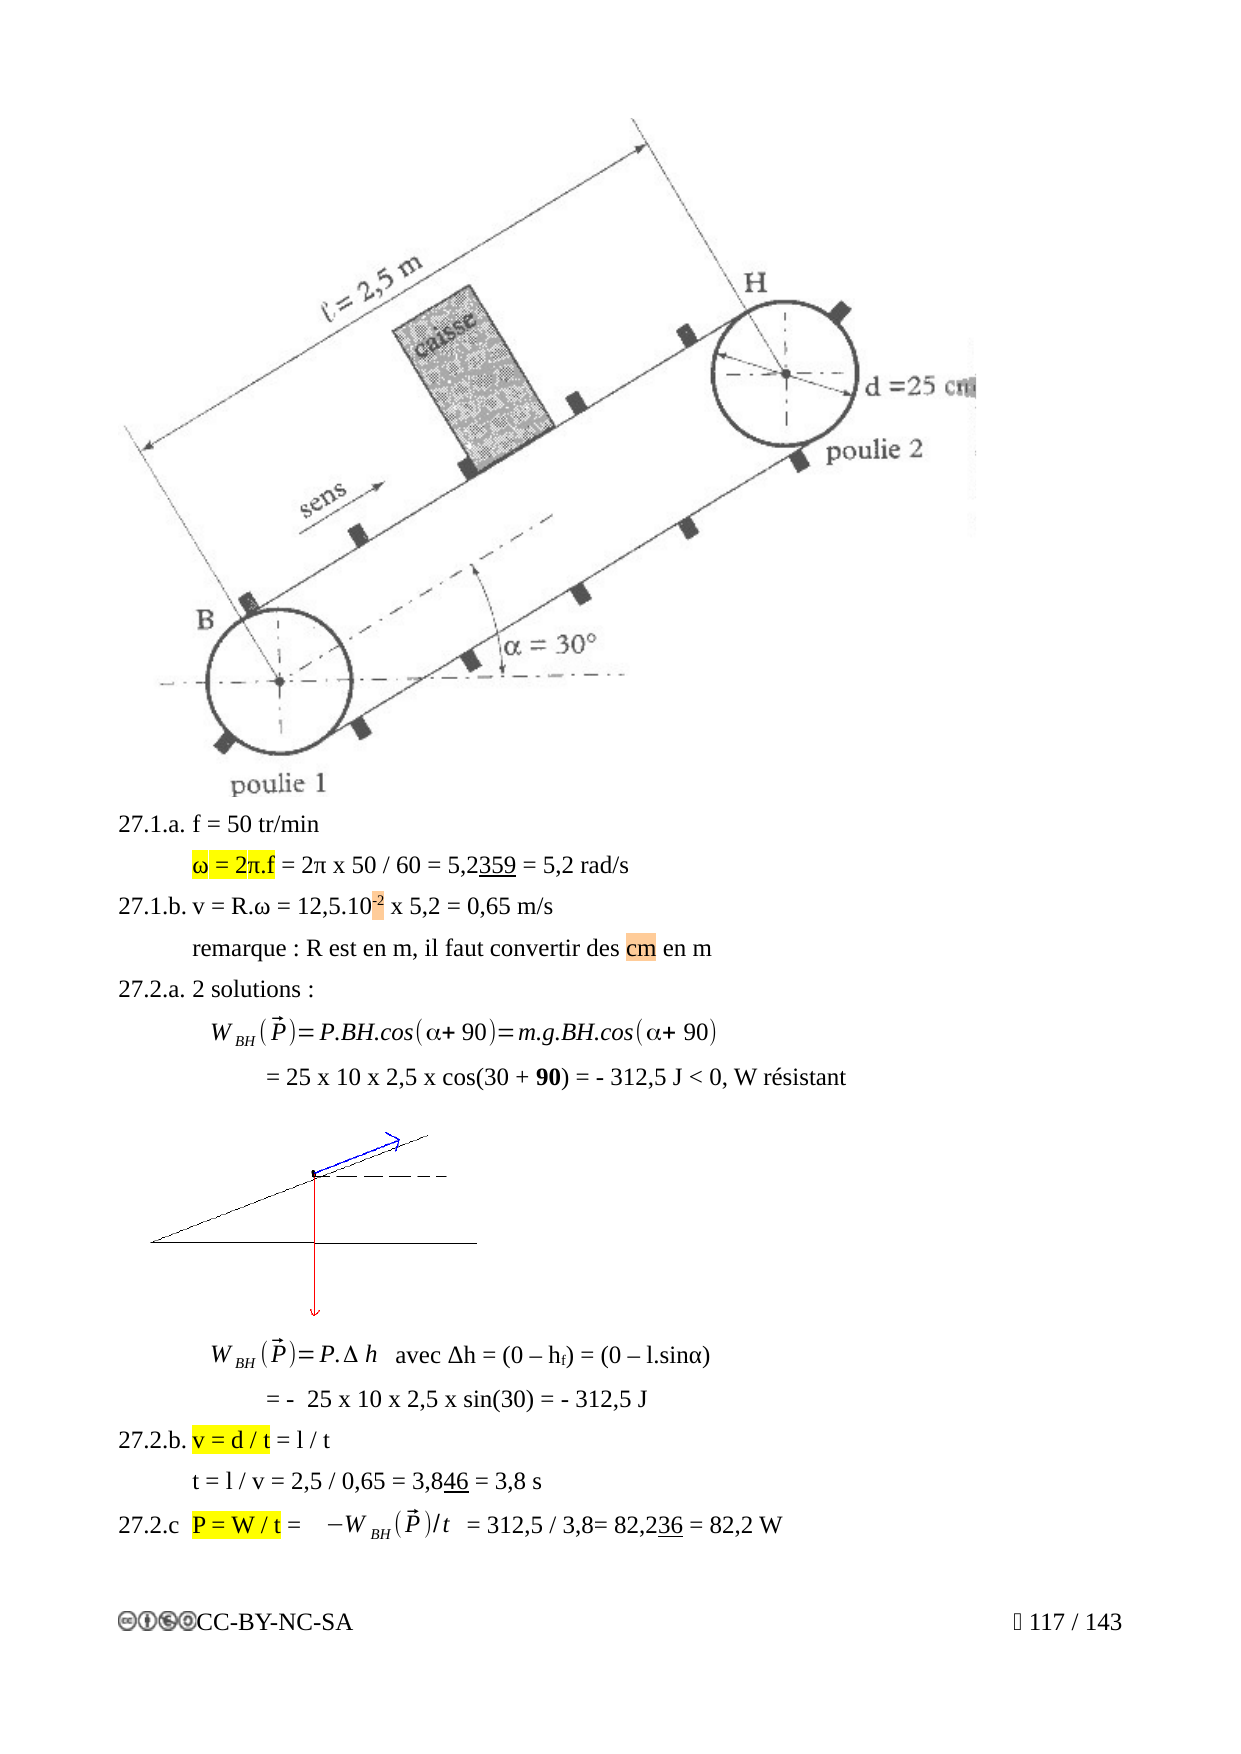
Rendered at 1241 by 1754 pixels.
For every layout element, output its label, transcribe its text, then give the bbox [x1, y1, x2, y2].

picture [118, 1611, 197, 1631]
text = - 25 x 10 x 2,5 x sin(30) = - 312,5 J [118, 1384, 1122, 1413]
text avec Δh = (0 – hf) = (0 – l.sinα) [383, 1337, 1122, 1371]
text 27.2.c P = W / t = = 312,5 / 3,8= 82,236 = 82,2 W [118, 1508, 1122, 1542]
text ω = 2π.f = 2π x 50 / 60 = 5,2359 = 5,2 rad/s [118, 850, 1122, 879]
text 27.2.a. 2 solutions : [118, 974, 1122, 1003]
text 27.2.b. v = d / t = l / t [118, 1425, 1122, 1454]
text = 25 x 10 x 2,5 x cos(30 + 90) = - 312,5 J < 0, W résistant [118, 1062, 1122, 1091]
text t = l / v = 2,5 / 0,65 = 3,846 = 3,8 s [118, 1466, 1122, 1495]
text [118, 1337, 204, 1371]
text 27.1.a. f = 50 tr/min [118, 809, 1122, 838]
text 27.1.b. v = R.ω = 12,5.10-2 x 5,2 = 0,65 m/s [118, 891, 1122, 920]
text remarque : R est en m, il faut convertir des cm en m [118, 933, 1122, 961]
